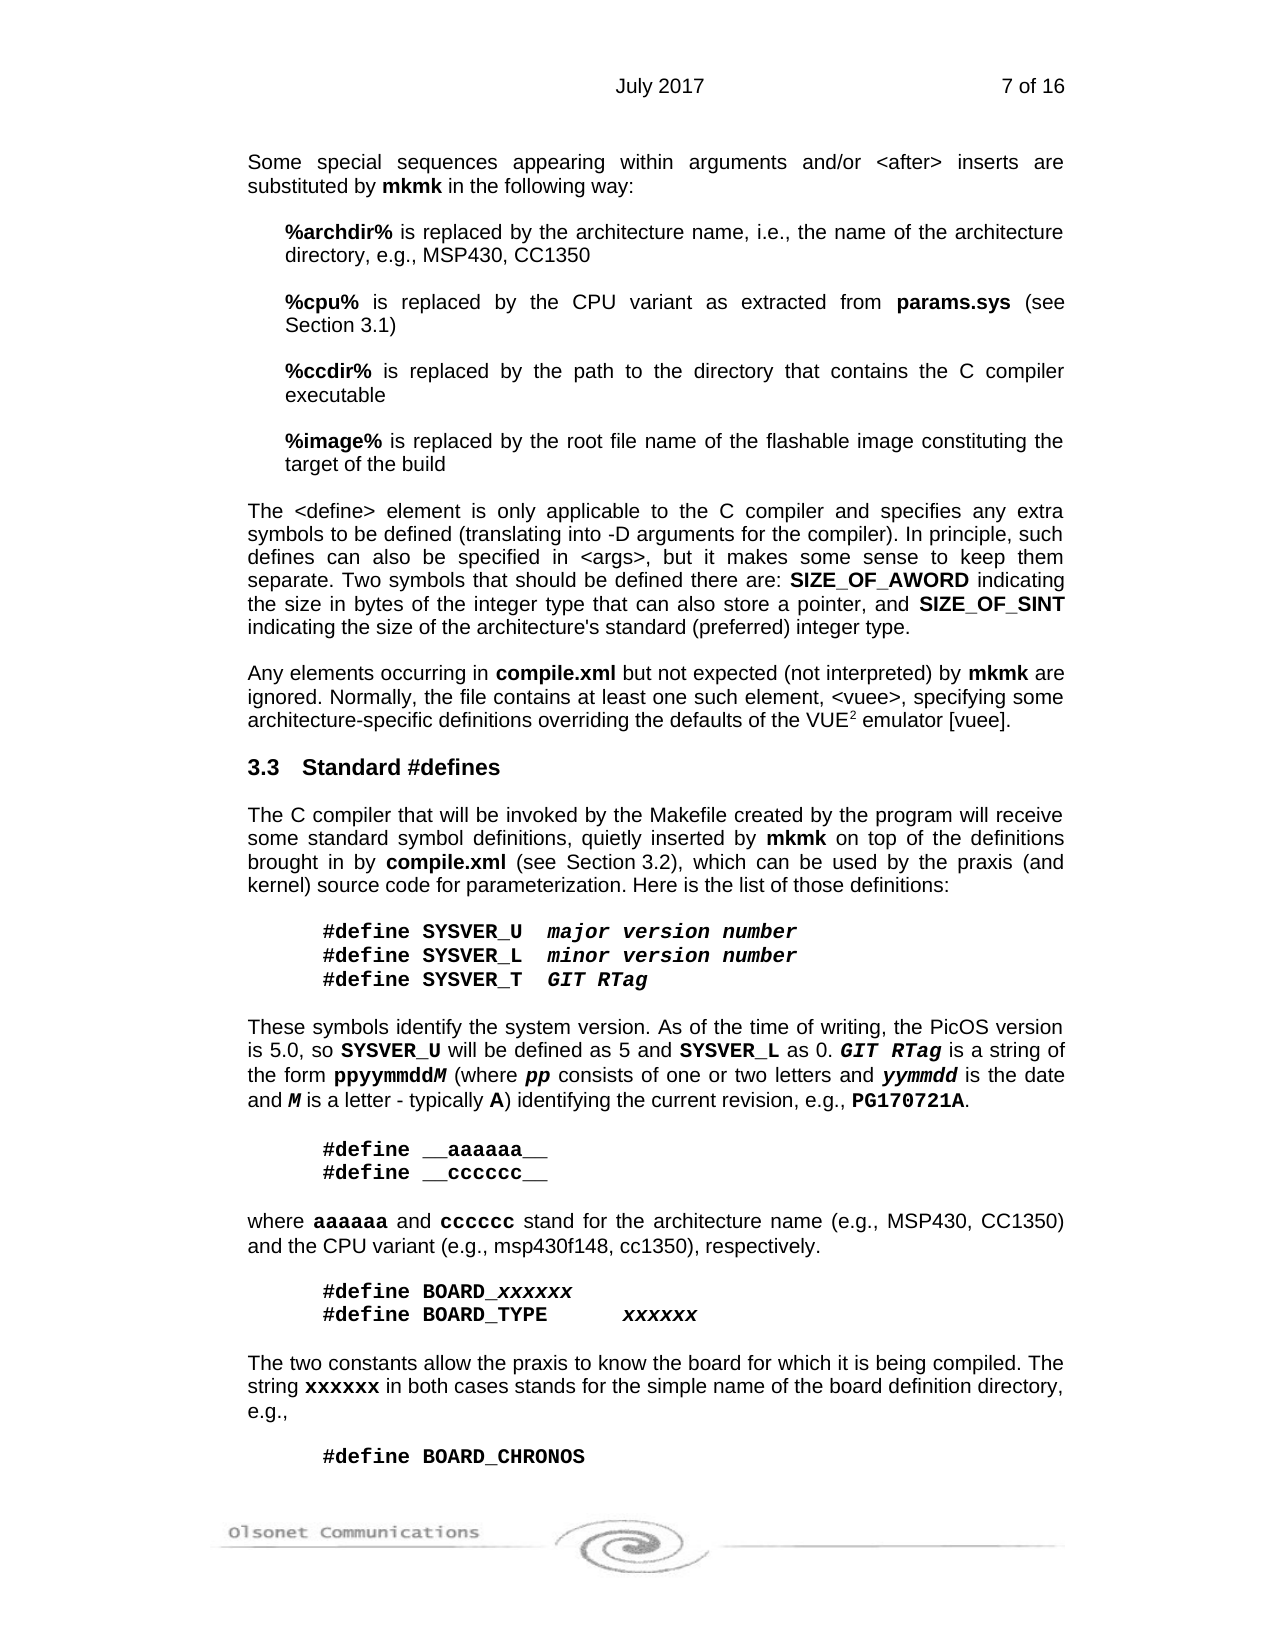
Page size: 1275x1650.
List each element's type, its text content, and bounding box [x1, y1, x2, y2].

text #define BOARD_CHRONOS [247, 1446, 1065, 1470]
picture [210, 1504, 1065, 1596]
text %image% is replaced by the root file name of the flashable image constituting the target of the build [285, 430, 1065, 476]
text The C compiler that will be invoked by the Makefile created by the program will receive some standard symbol definitions, quietly inserted by mkmk on top of the definitions brought in by compile.xml (see Section 3.2), which can be used by the praxis (and kernel) source code for parameterization. Here is the list of those definitions: [247, 804, 1065, 897]
text Some special sequences appearing within arguments and/or <after> inserts are substituted by mkmk in the following way: [247, 151, 1065, 197]
text These symbols identify the system version. As of the time of writing, the PicOS version is 5.0, so SYSVER_U will be defined as 5 and SYSVER_L as 0. GIT RTag is a string of the form ppyymmddM (where pp consists of one or two letters and yymmdd is the date and M is a letter - typically A) identifying the current revision, e.g., PG170721A. [247, 1016, 1065, 1114]
text %ccdir% is replaced by the path to the directory that contains the C compiler executable [285, 360, 1065, 406]
text #define SYSVER_U major version number [247, 920, 1065, 945]
text Any elements occurring in compile.xml but not expected (not interpreted) by mkmk are ignored. Normally, the file contains at least one such element, <vuee>, specifying some architecture-specific definitions overriding the defaults of the VUE2 emulator [vuee]. [247, 662, 1065, 732]
text The <define> element is only applicable to the C compiler and specifies any extra symbols to be defined (translating into -D arguments for the compiler). In principle, such defines can also be specified in <args>, but it makes some sense to keep them separate. Two symbols that should be defined there are: SIZE_OF_AWORD indicating the size in bytes of the integer type that can also store a pointer, and SIZE_OF_SINT indicating the size of the architecture's standard (preferred) integer type. [247, 499, 1065, 639]
text where aaaaaa and cccccc stand for the architecture name (e.g., MSP430, CC1350) and the CPU variant (e.g., msp430f148, cc1350), respectively. [247, 1209, 1065, 1258]
text %cpu% is replaced by the CPU variant as extracted from params.sys (see Section 3.1) [285, 290, 1065, 337]
text #define SYSVER_T GIT RTag [247, 969, 1065, 992]
text %archdir% is replaced by the architecture name, i.e., the name of the architecture directory, e.g., MSP430, CC1350 [285, 221, 1065, 267]
text The two constants allow the praxis to know the board for which it is being compiled. The string xxxxxx in both cases stands for the simple name of the board definition directory, e.g., [247, 1351, 1065, 1423]
text #define BOARD_xxxxxx [247, 1281, 1065, 1304]
text #define BOARD_TYPE xxxxxx [247, 1304, 1065, 1328]
text #define __aaaaaa__ [247, 1137, 1065, 1162]
subtitle Standard #defines [247, 755, 1065, 781]
text #define SYSVER_L minor version number [247, 945, 1065, 969]
text #define __cccccc__ [247, 1162, 1065, 1186]
